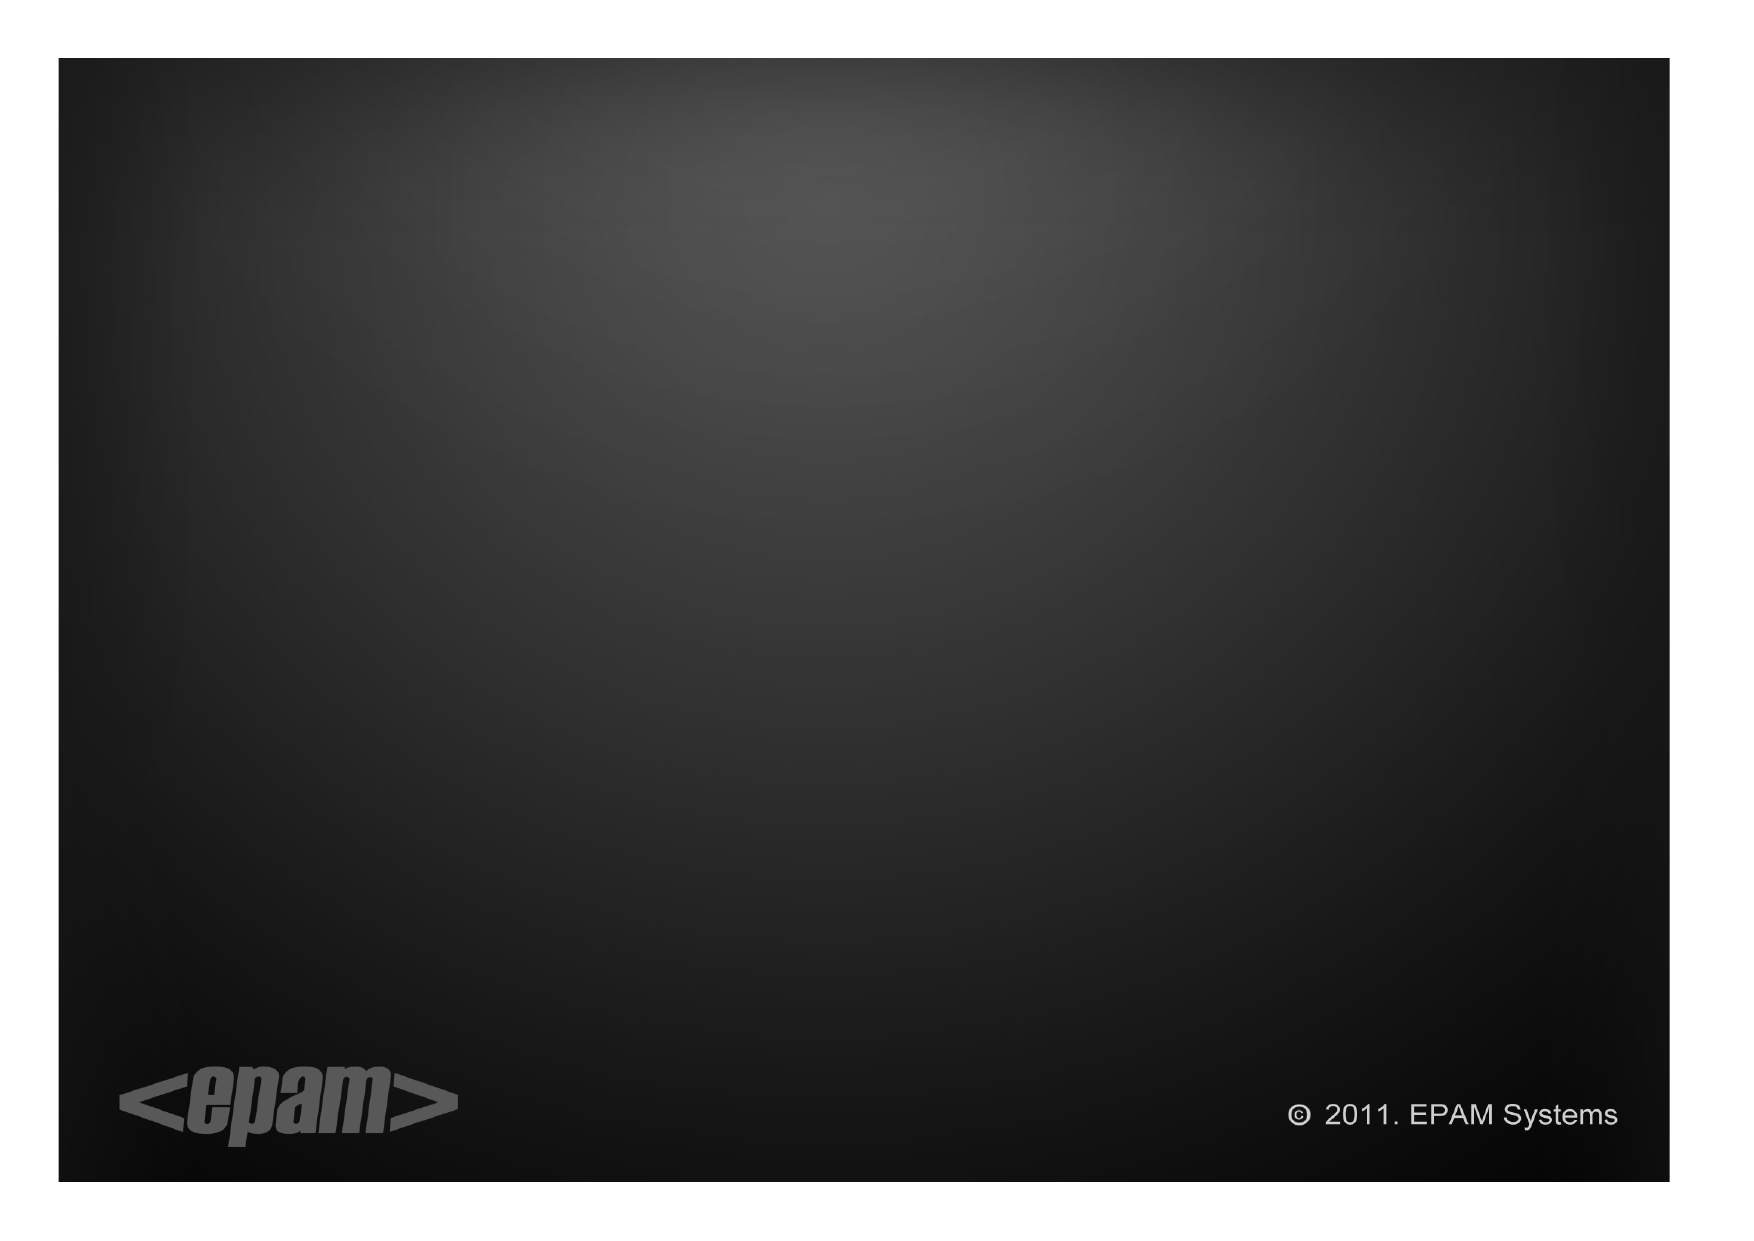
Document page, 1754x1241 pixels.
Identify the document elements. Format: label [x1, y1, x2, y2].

picture [58, 58, 1670, 1183]
